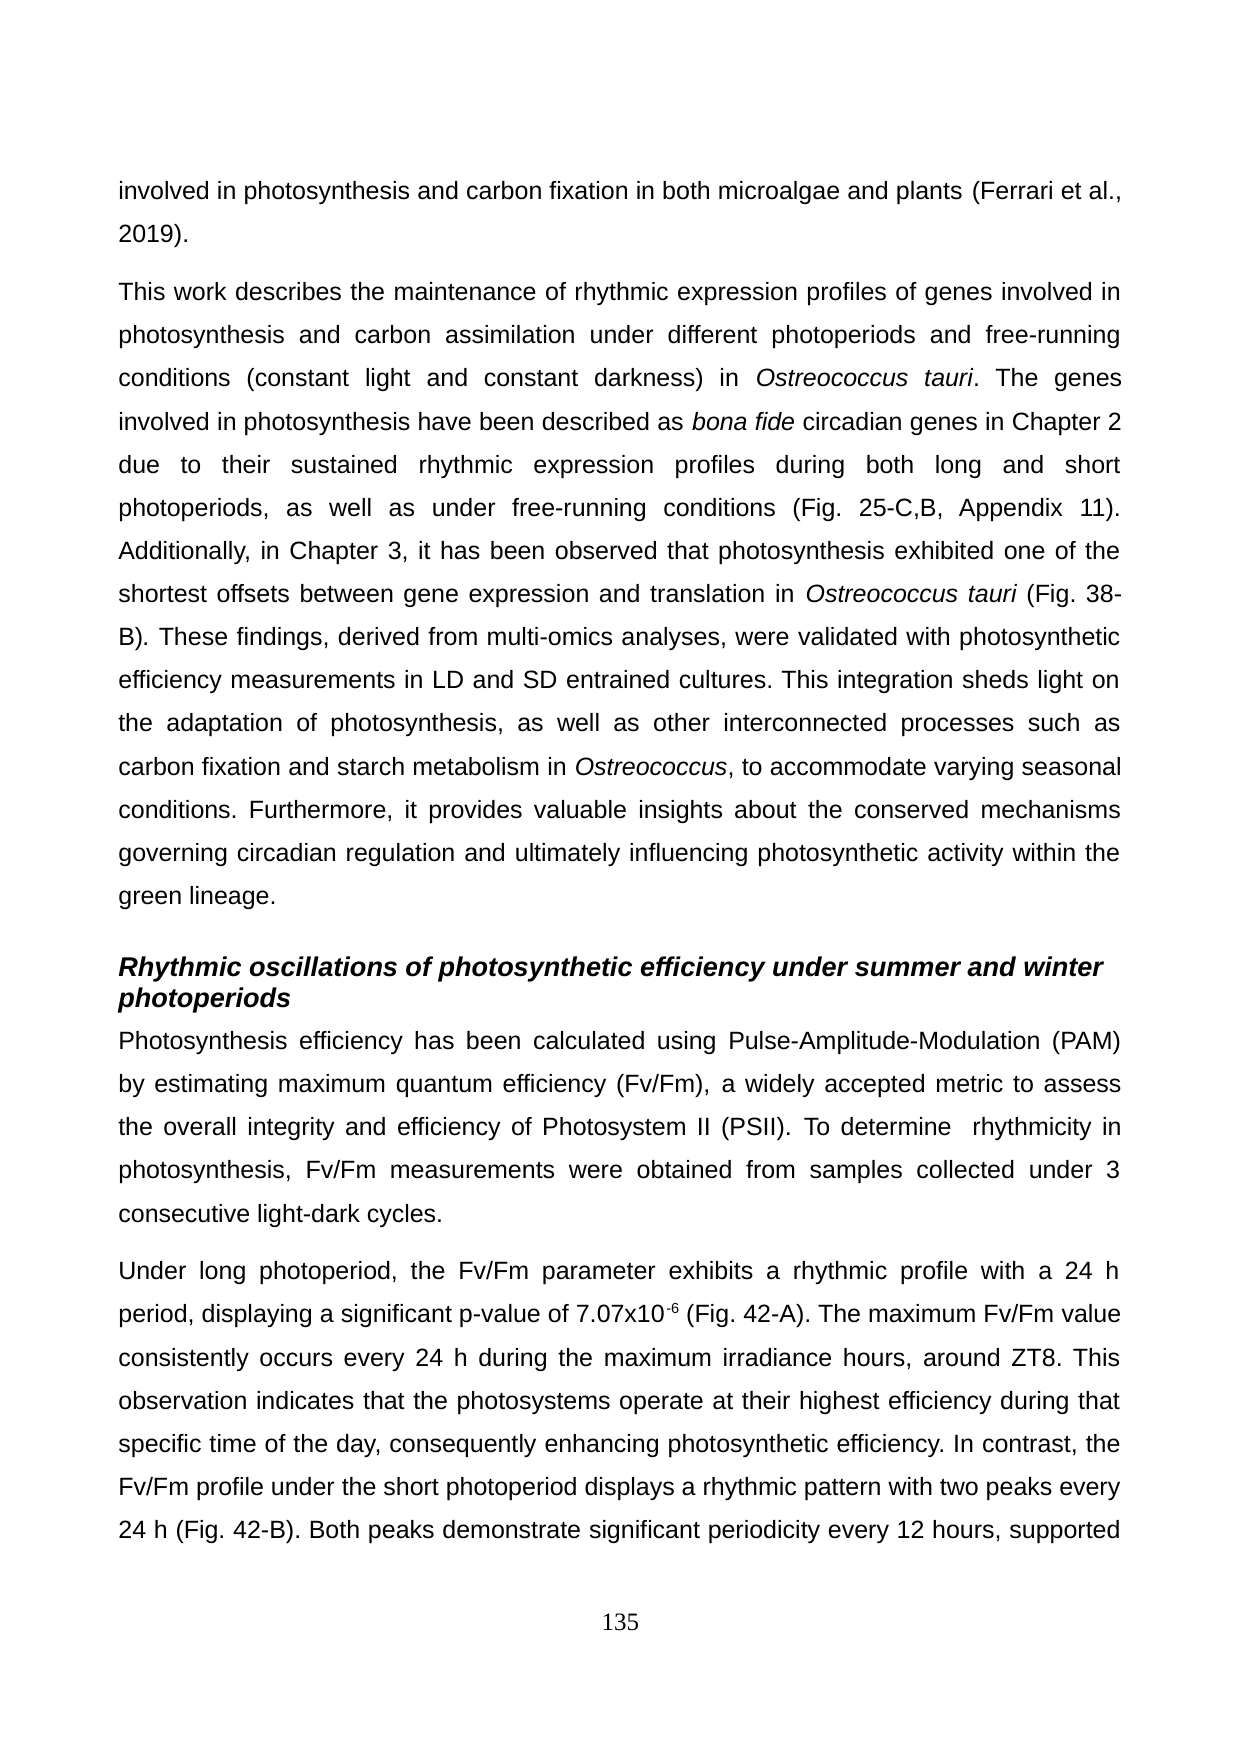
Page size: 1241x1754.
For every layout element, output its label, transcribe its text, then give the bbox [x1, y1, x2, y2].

text Photosynthesis efficiency has been calculated using Pulse-Amplitude-Modulation (PAM) by estimating maximum quantum efficiency (Fv/Fm), a widely accepted metric to assess the overall integrity and efficiency of Photosystem II (PSII). To determine rhythmicity in photosynthesis, Fv/Fm measurements were obtained from samples collected under 3 consecutive light-dark cycles. [118, 1026, 1122, 1227]
text This work describes the maintenance of rhythmic expression profiles of genes involved in photosynthesis and carbon assimilation under different photoperiods and free-running conditions (constant light and constant darkness) in Ostreococcus tauri. The genes involved in photosynthesis have been described as bona fide circadian genes in Chapter 2 due to their sustained rhythmic expression profiles during both long and short photoperiods, as well as under free-running conditions (Fig. 25-C,B, Appendix 11). Additionally, in Chapter 3, it has been observed that photosynthesis exhibited one of the shortest offsets between gene expression and translation in Ostreococcus tauri (Fig. 38-B). These findings, derived from multi-omics analyses, were validated with photosynthetic efficiency measurements in LD and SD entrained cultures. This integration sheds light on the adaptation of photosynthesis, as well as other interconnected processes such as carbon fixation and starch metabolism in Ostreococcus, to accommodate varying seasonal conditions. Furthermore, it provides valuable insights about the conserved mechanisms governing circadian regulation and ultimately influencing photosynthetic activity within the green lineage. [118, 277, 1122, 910]
text involved in photosynthesis and carbon fixation in both microalgae and plants (Ferrari et al., 2019)⁠. [118, 176, 1122, 248]
subtitle Rhythmic oscillations of photosynthetic efficiency under summer and winter photoperiods [118, 951, 1122, 1014]
text Under long photoperiod, the Fv/Fm parameter exhibits a rhythmic profile with a 24 h period, displaying a significant p-value of 7.07x10-6 (Fig. 42-A). The maximum Fv/Fm value consistently occurs every 24 h during the maximum irradiance hours, around ZT8. This observation indicates that the photosystems operate at their highest efficiency during that specific time of the day, consequently enhancing photosynthetic efficiency. In contrast, the Fv/Fm profile under the short photoperiod displays a rhythmic pattern with two peaks every 24 h (Fig. 42-B). Both peaks demonstrate significant periodicity every 12 hours, supported [118, 1256, 1122, 1544]
